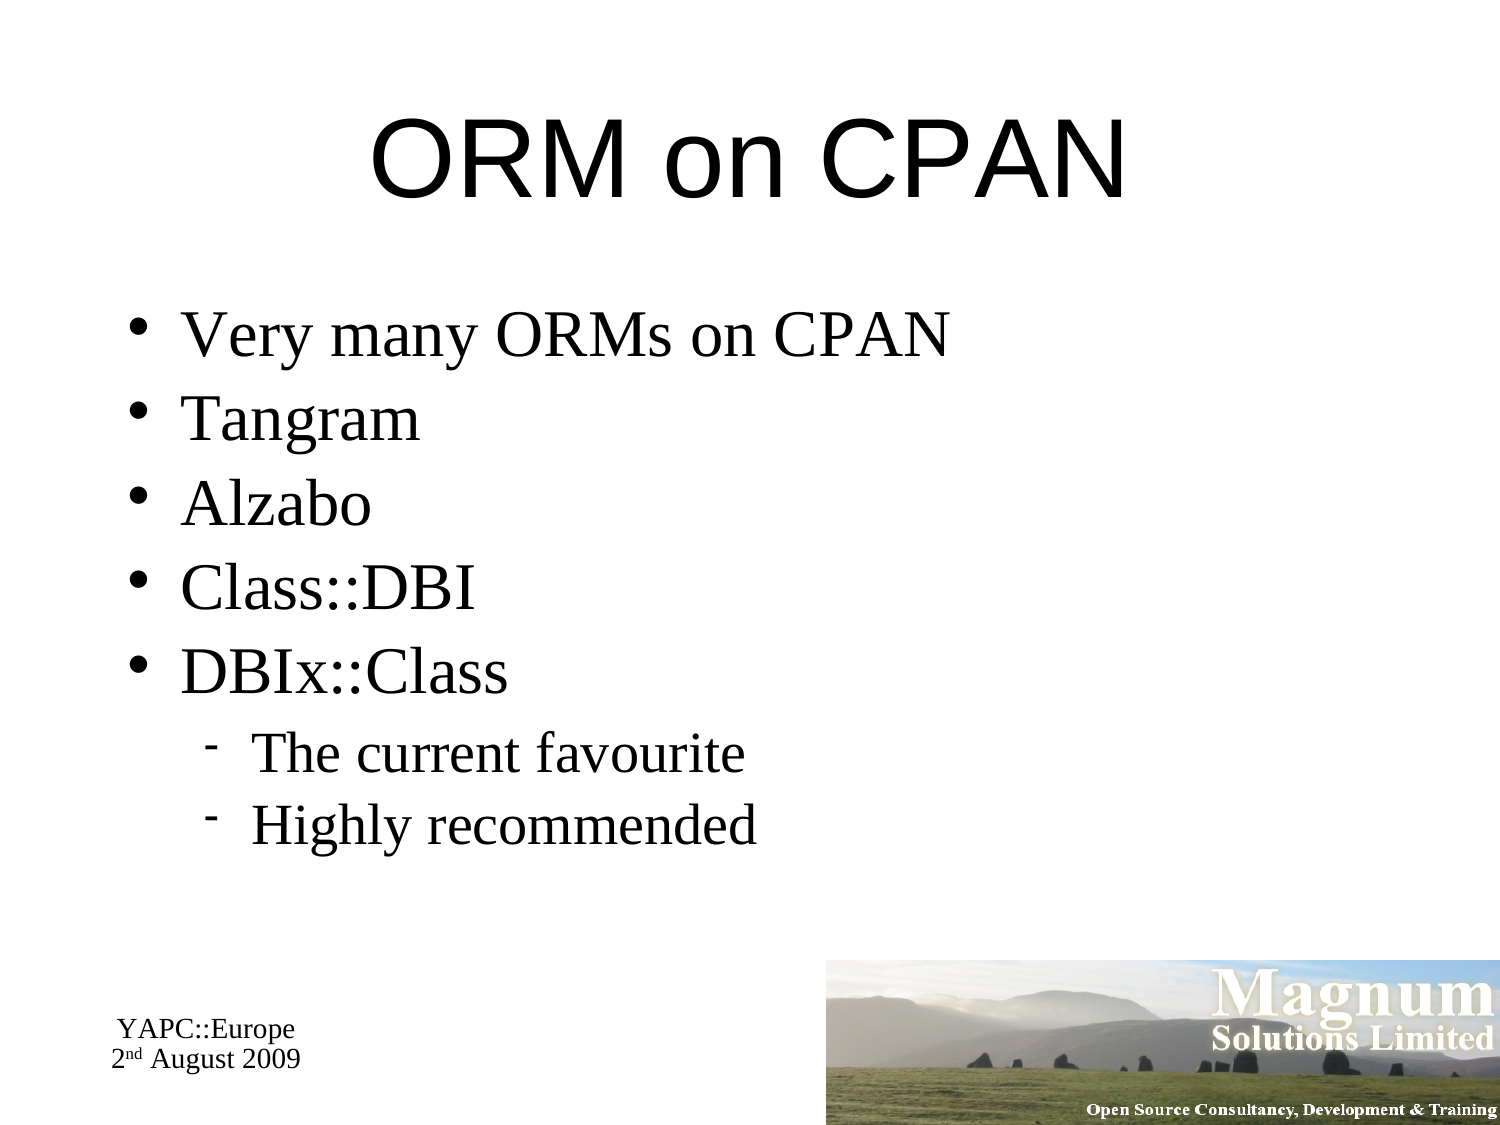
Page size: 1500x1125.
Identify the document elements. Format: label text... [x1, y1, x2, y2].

list Very many ORMs on CPAN Tangram Alzabo Class::DBI DBIx::Class The current favourite Highly recommended [110, 312, 1391, 1006]
title ORM on CPAN [110, 26, 1391, 288]
picture [826, 960, 1500, 1125]
